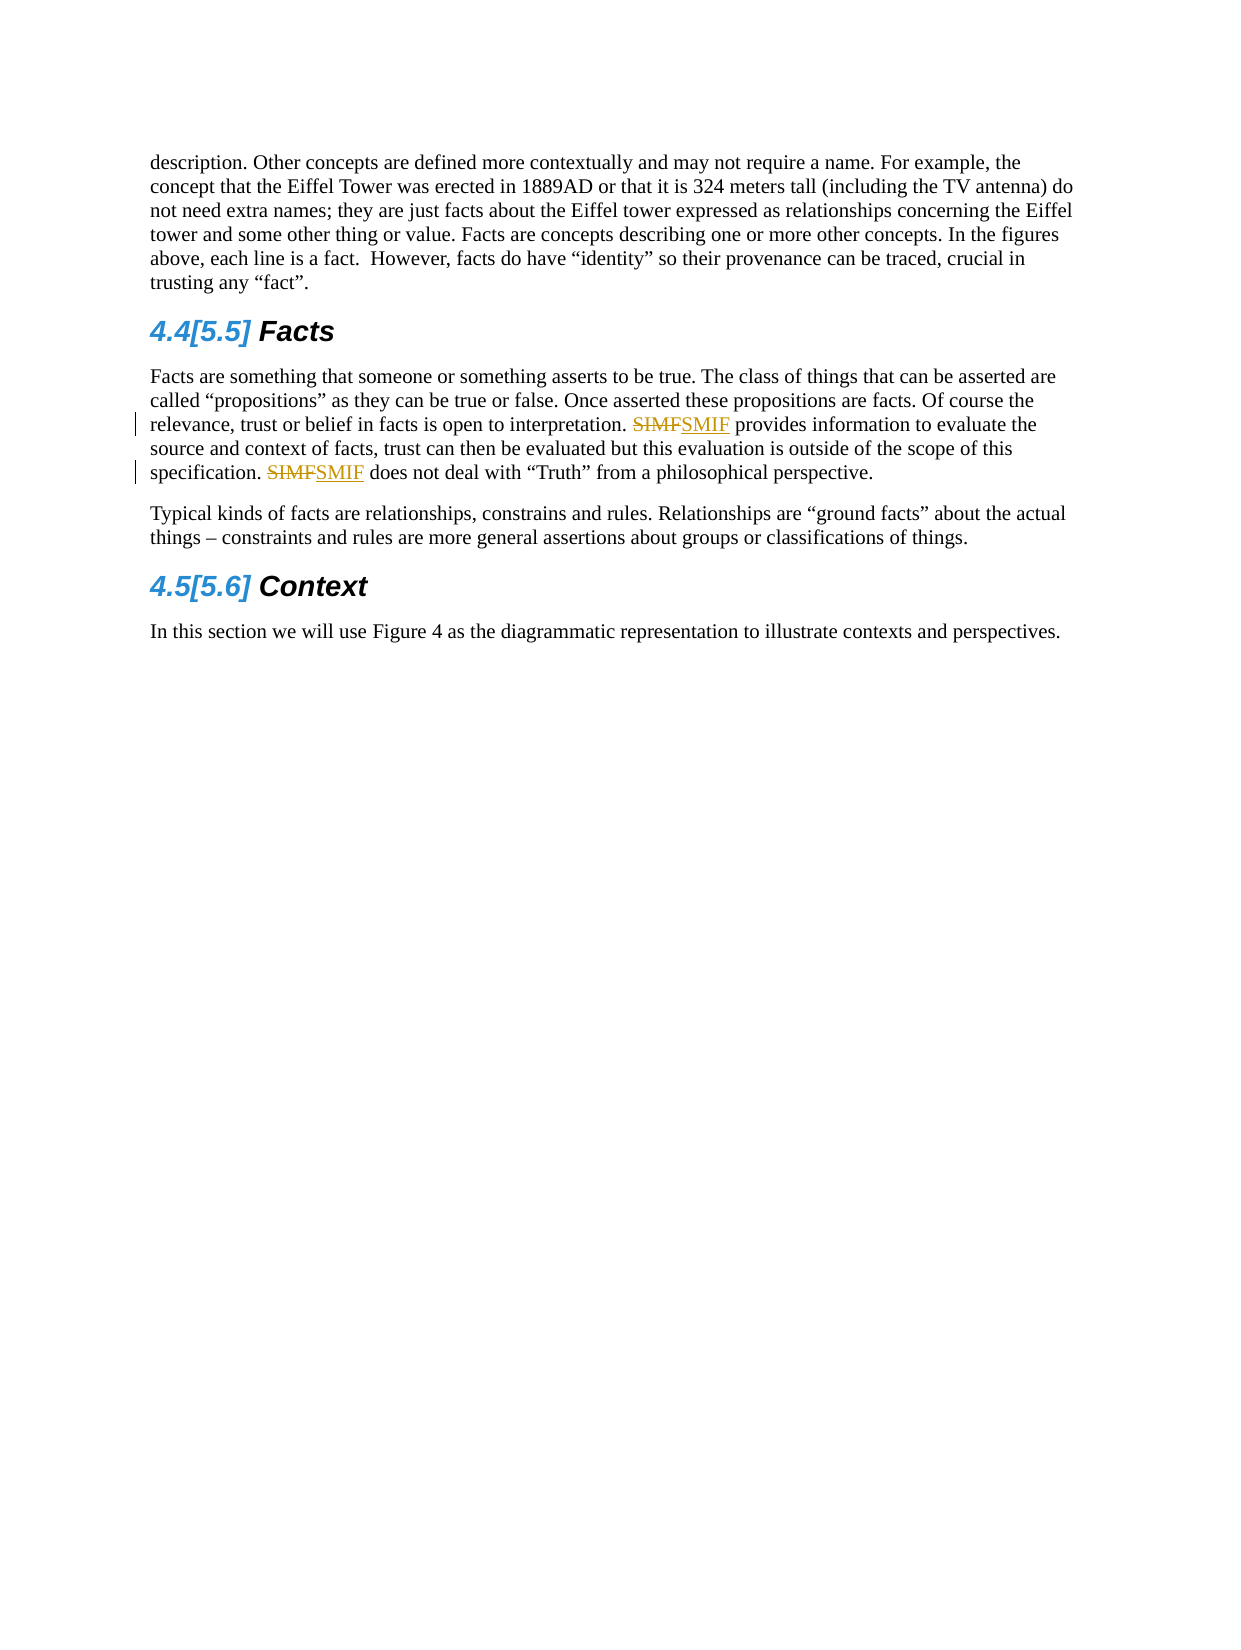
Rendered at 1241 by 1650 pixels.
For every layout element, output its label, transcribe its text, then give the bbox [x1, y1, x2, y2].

subtitle Context [150, 569, 1090, 602]
text Typical kinds of facts are relationships, constrains and rules. Relationships are “ground facts” about the actual things – constraints and rules are more general assertions about groups or classifications of things. [150, 501, 1090, 549]
text Facts are something that someone or something asserts to be true. The class of things that can be asserted are called “propositions” as they can be true or false. Once asserted these propositions are facts. Of course the relevance, trust or belief in facts is open to interpretation. SMIF provides information to evaluate the source and context of facts, trust can then be evaluated but this evaluation is outside of the scope of this specification. SMIF does not deal with “Truth” from a philosophical perspective. [150, 364, 1090, 484]
text In this section we will use Figure 4 as the diagrammatic representation to illustrate contexts and perspectives. [150, 619, 1090, 643]
text description. Other concepts are defined more contextually and may not require a name. For example, the concept that the Eiffel Tower was erected in 1889AD or that it is 324 meters tall (including the TV antenna) do not need extra names; they are just facts about the Eiffel tower expressed as relationships concerning the Eiffel tower and some other thing or value. Facts are concepts describing one or more other concepts. In the figures above, each line is a fact. However, facts do have “identity” so their provenance can be traced, crucial in trusting any “fact”. [150, 150, 1090, 294]
subtitle Facts [150, 314, 1090, 347]
